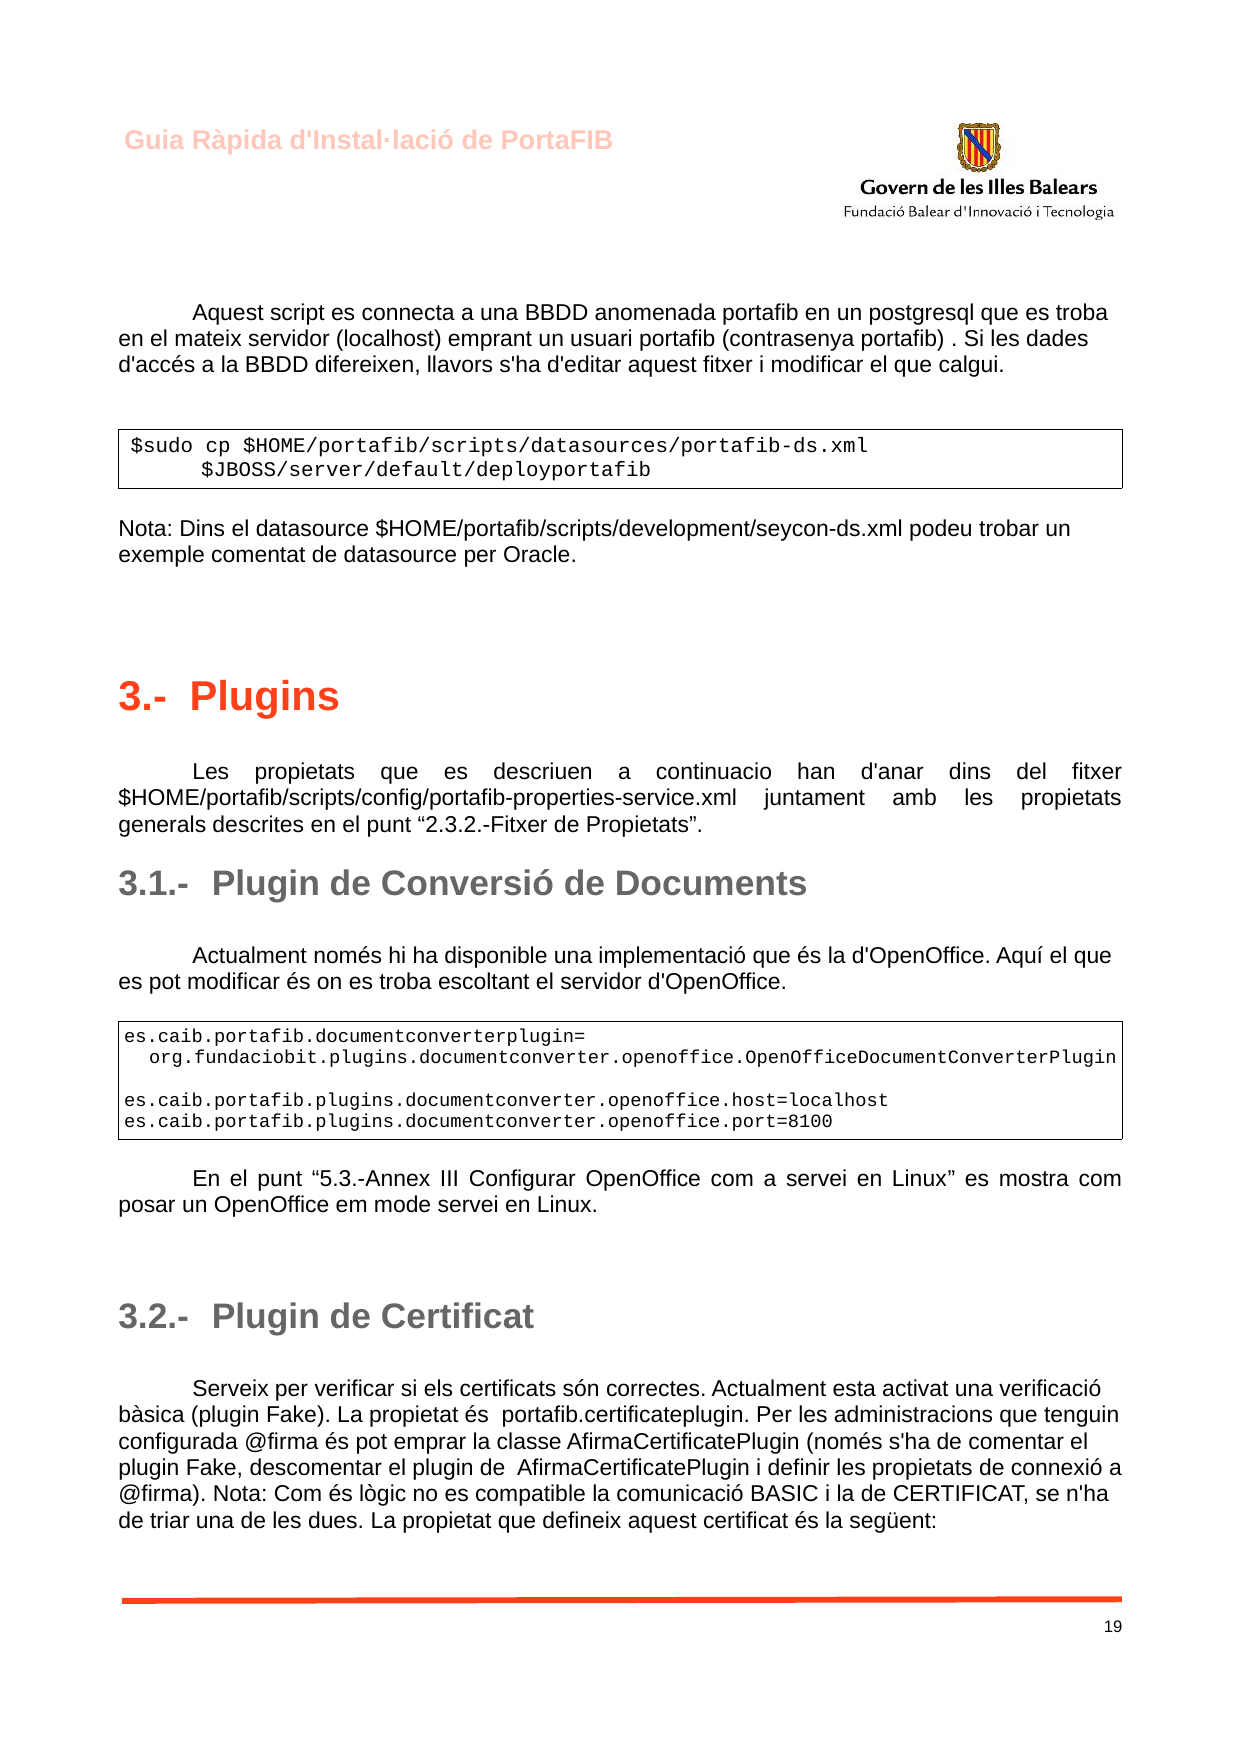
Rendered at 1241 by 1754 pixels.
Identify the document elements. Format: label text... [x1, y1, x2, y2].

table_header es.caib.portafib.documentconverterplugin= org.fundaciobit.plugins.documentconverter.openoffice.OpenOfficeDocumentConverterPlugin es.caib.portafib.plugins.documentconverter.openoffice.host=localhost es.caib.portafib.plugins.documentconverter.openoffice.port=8100 [119, 1022, 1122, 1138]
subtitle Plugin de Conversió de Documents [118, 862, 1122, 903]
text Les propietats que es descriuen a continuacio han d'anar dins del fitxer $HOME/portafib/scripts/config/portafib-properties-service.xml juntament amb les propietats generals descrites en el punt “2.3.2.-Fitxer de Propietats”. [118, 758, 1122, 837]
subtitle Plugins [118, 671, 1122, 719]
text Serveix per verificar si els certificats són correctes. Actualment esta activat una verificació bàsica (plugin Fake). La propietat és portafib.certificateplugin. Per les administracions que tenguin configurada @firma és pot emprar la classe AfirmaCertificatePlugin (només s'ha de comentar el plugin Fake, descomentar el plugin de AfirmaCertificatePlugin i definir les propietats de connexió a @firma). Nota: Com és lògic no es compatible la comunicació BASIC i la de CERTIFICAT, se n'ha de triar una de les dues. La propietat que defineix aquest certificat és la següent: [118, 1375, 1122, 1533]
text Actualment només hi ha disponible una implementació que és la d'OpenOffice. Aquí el que es pot modificar és on es troba escoltant el servidor d'OpenOffice. [118, 942, 1122, 994]
text En el punt “5.3.-Annex III Configurar OpenOffice com a servei en Linux” es mostra com posar un OpenOffice em mode servei en Linux. [118, 1165, 1122, 1218]
table_header $sudo cp $HOME/portafib/scripts/datasources/portafib-ds.xml $JBOSS/server/default/deployportafib [119, 430, 1122, 488]
text Nota: Dins el datasource $HOME/portafib/scripts/development/seycon-ds.xml podeu trobar un exemple comentat de datasource per Oracle. [118, 514, 1122, 567]
subtitle Plugin de Certificat [118, 1295, 1122, 1336]
picture [840, 123, 1117, 220]
text Aquest script es connecta a una BBDD anomenada portafib en un postgresql que es troba en el mateix servidor (localhost) emprant un usuari portafib (contrasenya portafib) . Si les dades d'accés a la BBDD difereixen, llavors s'ha d'editar aquest fitxer i modificar el que calgui. [118, 299, 1122, 378]
